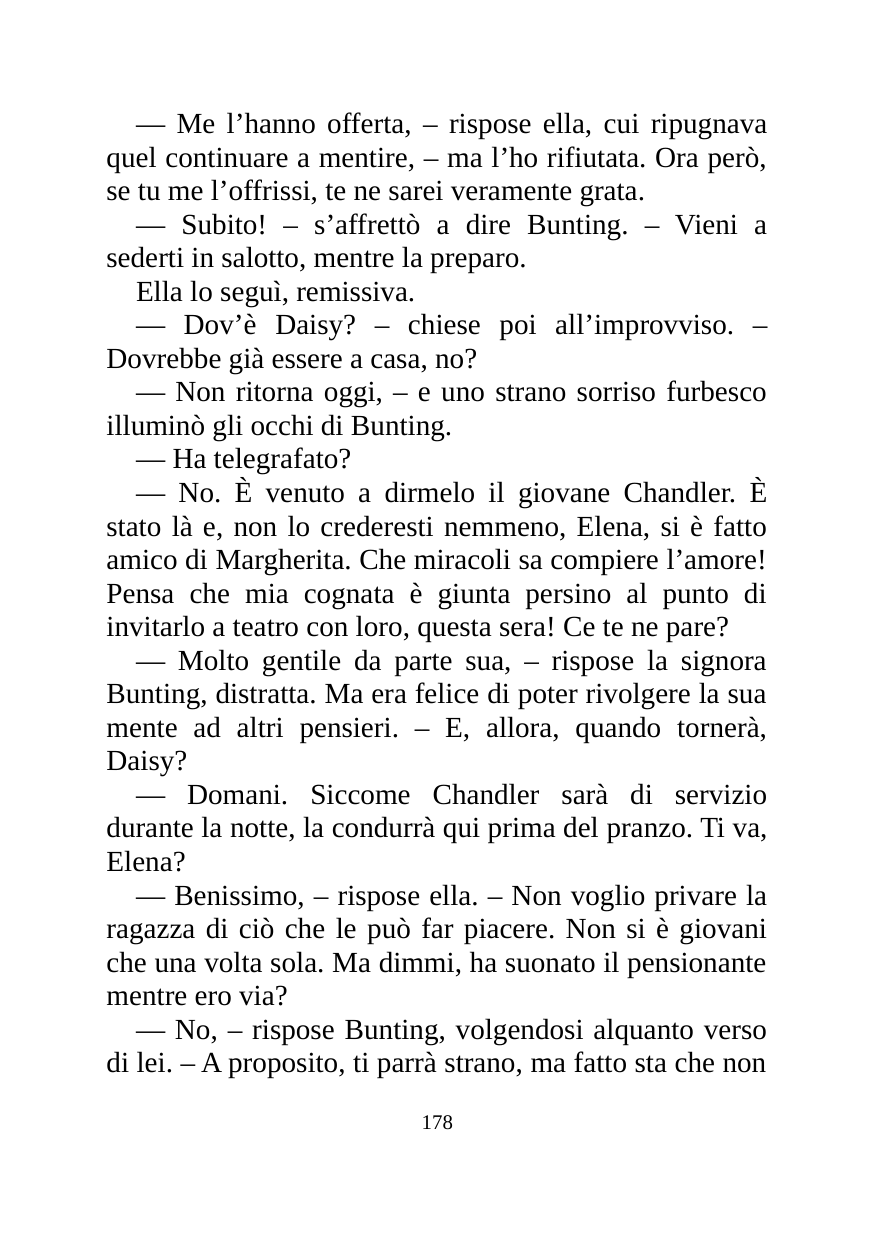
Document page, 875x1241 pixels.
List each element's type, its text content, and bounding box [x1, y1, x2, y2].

text — No, – rispose Bunting, volgendosi alquanto verso di lei. – A proposito, ti parrà strano, ma fatto sta che non [106, 1012, 768, 1079]
text — Me l’hanno offerta, – rispose ella, cui ripugnava quel continuare a mentire, – ma l’ho rifiutata. Ora però, se tu me l’offrissi, te ne sarei veramente grata. [106, 106, 768, 207]
text — Dov’è Daisy? – chiese poi all’improvviso. – Dovrebbe già essere a casa, no? [106, 307, 768, 374]
text — No. È venuto a dirmelo il giovane Chandler. È stato là e, non lo crederesti nemmeno, Elena, si è fatto amico di Margherita. Che miracoli sa compiere l’amore! Pensa che mia cognata è giunta persino al punto di invitarlo a teatro con loro, questa sera! Ce te ne pare? [106, 475, 768, 643]
text — Non ritorna oggi, – e uno strano sorriso furbesco illuminò gli occhi di Bunting. [106, 374, 768, 442]
text — Ha telegrafato? [106, 442, 768, 475]
text — Subito! – s’affrettò a dire Bunting. – Vieni a sederti in salotto, mentre la preparo. [106, 207, 768, 274]
text — Domani. Siccome Chandler sarà di servizio durante la notte, la condurrà qui prima del pranzo. Ti va, Elena? [106, 777, 768, 878]
text Ella lo seguì, remissiva. [106, 274, 768, 307]
text — Molto gentile da parte sua, – rispose la signora Bunting, distratta. Ma era felice di poter rivolgere la sua mente ad altri pensieri. – E, allora, quando tornerà, Daisy? [106, 643, 768, 777]
text — Benissimo, – rispose ella. – Non voglio privare la ragazza di ciò che le può far piacere. Non si è giovani che una volta sola. Ma dimmi, ha suonato il pensionante mentre ero via? [106, 878, 768, 1012]
